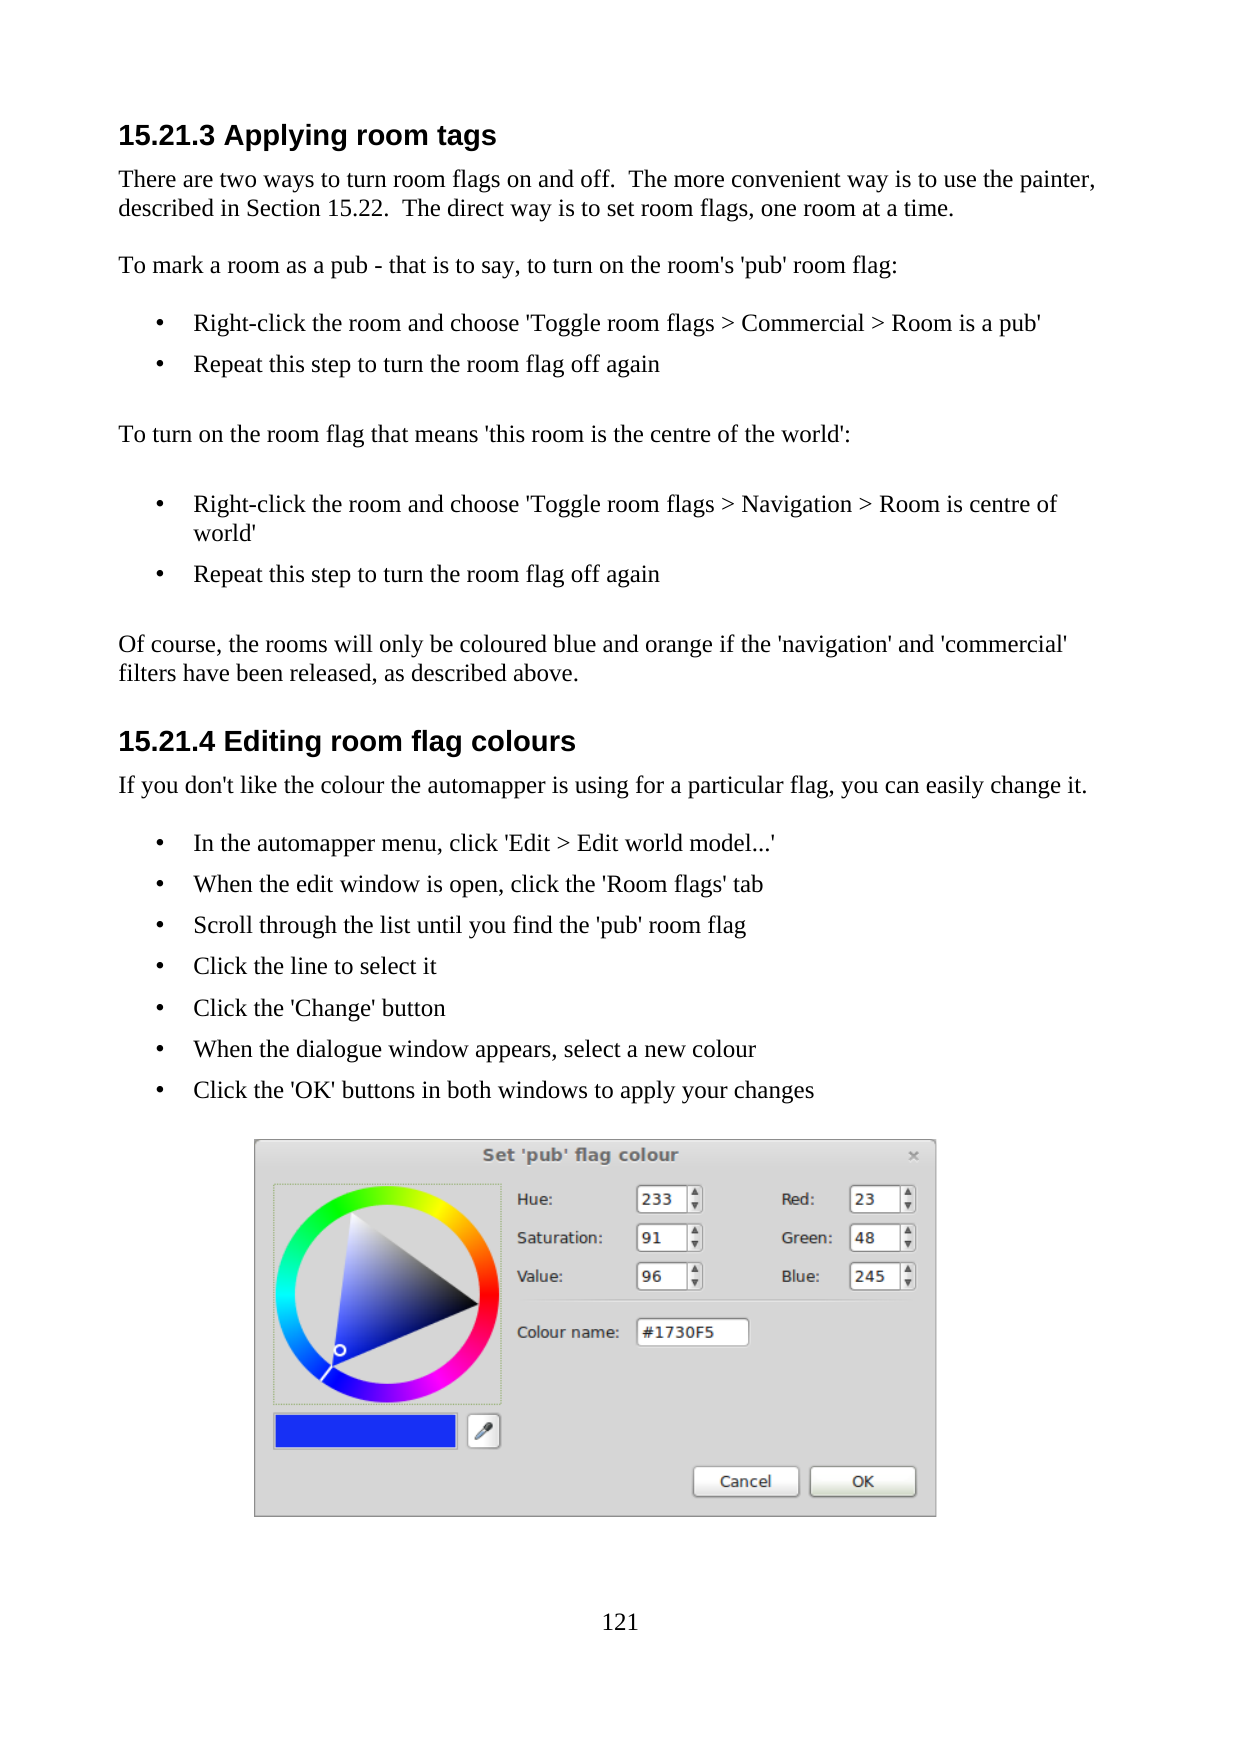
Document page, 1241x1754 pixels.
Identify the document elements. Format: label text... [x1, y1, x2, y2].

list Right-click the room and choose 'Toggle room flags > Navigation > Room is centre of world' [156, 489, 1122, 547]
text Of course, the rooms will only be coloured blue and orange if the 'navigation' and 'commercial' filters have been released, as described above. [118, 629, 1122, 687]
subtitle 15.21.3 Applying room tags [118, 118, 1122, 152]
text There are two ways to turn room flags on and off. The more convenient way is to use the painter, described in Section 15.22. The direct way is to set room flags, one room at a time. [118, 164, 1122, 222]
text If you don't like the colour the automapper is using for a particular flag, you can easily change it. [118, 770, 1122, 799]
subtitle 15.21.4 Editing room flag colours [118, 724, 1122, 758]
list Click the line to select it [156, 951, 1122, 980]
list When the dialogue window appears, select a new colour [156, 1034, 1122, 1063]
list Scroll through the list until you find the 'pub' room flag [156, 910, 1122, 939]
text To mark a room as a pub - that is to say, to turn on the room's 'pub' room flag: [118, 250, 1122, 279]
list Click the 'OK' buttons in both windows to apply your changes [156, 1075, 1122, 1104]
list Repeat this step to turn the room flag off again [156, 559, 1122, 588]
list When the edit window is open, click the 'Room flags' tab [156, 869, 1122, 898]
list Repeat this step to turn the room flag off again [156, 349, 1122, 378]
text To turn on the room flag that means 'this room is the centre of the world': [118, 419, 1122, 448]
list In the automapper menu, click 'Edit > Edit world model...' [156, 828, 1122, 856]
picture [254, 1139, 937, 1517]
list Right-click the room and choose 'Toggle room flags > Commercial > Room is a pub' [156, 308, 1122, 337]
list Click the 'Change' button [156, 993, 1122, 1021]
